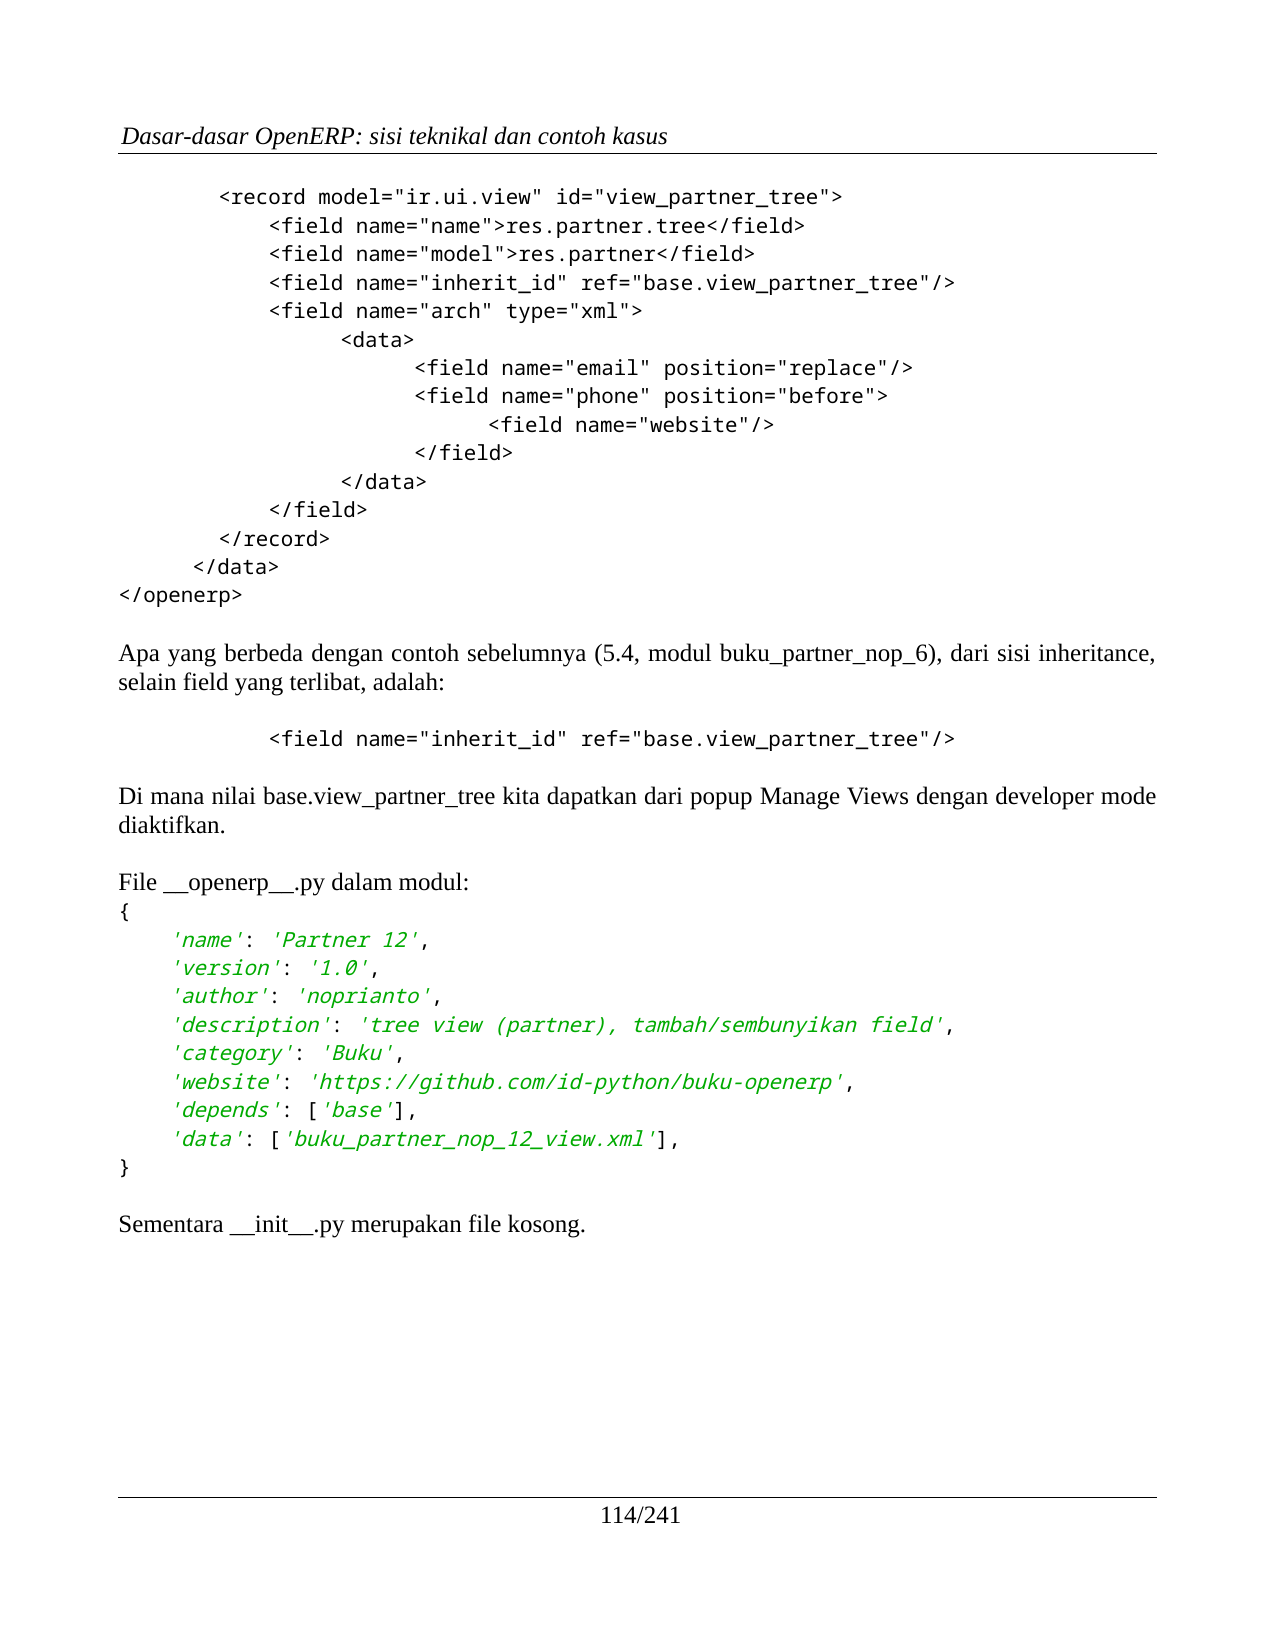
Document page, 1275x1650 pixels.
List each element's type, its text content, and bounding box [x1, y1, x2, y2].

text <data> [118, 325, 1157, 353]
text Sementara __init__.py merupakan file kosong. [118, 1209, 1157, 1238]
text 'author': 'noprianto', [118, 982, 1157, 1010]
text 'category': 'Buku', [118, 1038, 1157, 1067]
text File __openerp__.py dalam modul: [118, 867, 1157, 896]
text <field name="website"/> [118, 410, 1157, 438]
text <field name="arch" type="xml"> [118, 296, 1157, 325]
text </openerp> [118, 581, 1157, 609]
text 'version': '1.0', [118, 953, 1157, 982]
text </field> [118, 495, 1157, 524]
text 'depends': ['base'], [118, 1095, 1157, 1124]
text 'description': 'tree view (partner), tambah/sembunyikan field', [118, 1010, 1157, 1038]
text </field> [118, 438, 1157, 467]
text <record model="ir.ui.view" id="view_partner_tree"> [118, 182, 1157, 211]
text </data> [118, 467, 1157, 495]
text <field name="phone" position="before"> [118, 382, 1157, 410]
text <field name="email" position="replace"/> [118, 353, 1157, 382]
text <field name="model">res.partner</field> [118, 239, 1157, 268]
text <field name="inherit_id" ref="base.view_partner_tree"/> [118, 268, 1157, 296]
text <field name="inherit_id" ref="base.view_partner_tree"/> [118, 724, 1157, 752]
text 'data': ['buku_partner_nop_12_view.xml'], [118, 1124, 1157, 1152]
text { [118, 896, 1157, 925]
text </record> [118, 524, 1157, 552]
text </data> [118, 552, 1157, 581]
text 'website': 'https://github.com/id-python/buku-openerp', [118, 1067, 1157, 1095]
text Apa yang berbeda dengan contoh sebelumnya (5.4, modul buku_partner_nop_6), dari sisi inheritance, selain field yang terlibat, adalah: [118, 638, 1157, 695]
text 'name': 'Partner 12', [118, 925, 1157, 953]
text Di mana nilai base.view_partner_tree kita dapatkan dari popup Manage Views dengan developer mode diaktifkan. [118, 781, 1157, 839]
text <field name="name">res.partner.tree</field> [118, 211, 1157, 239]
text } [118, 1152, 1157, 1181]
